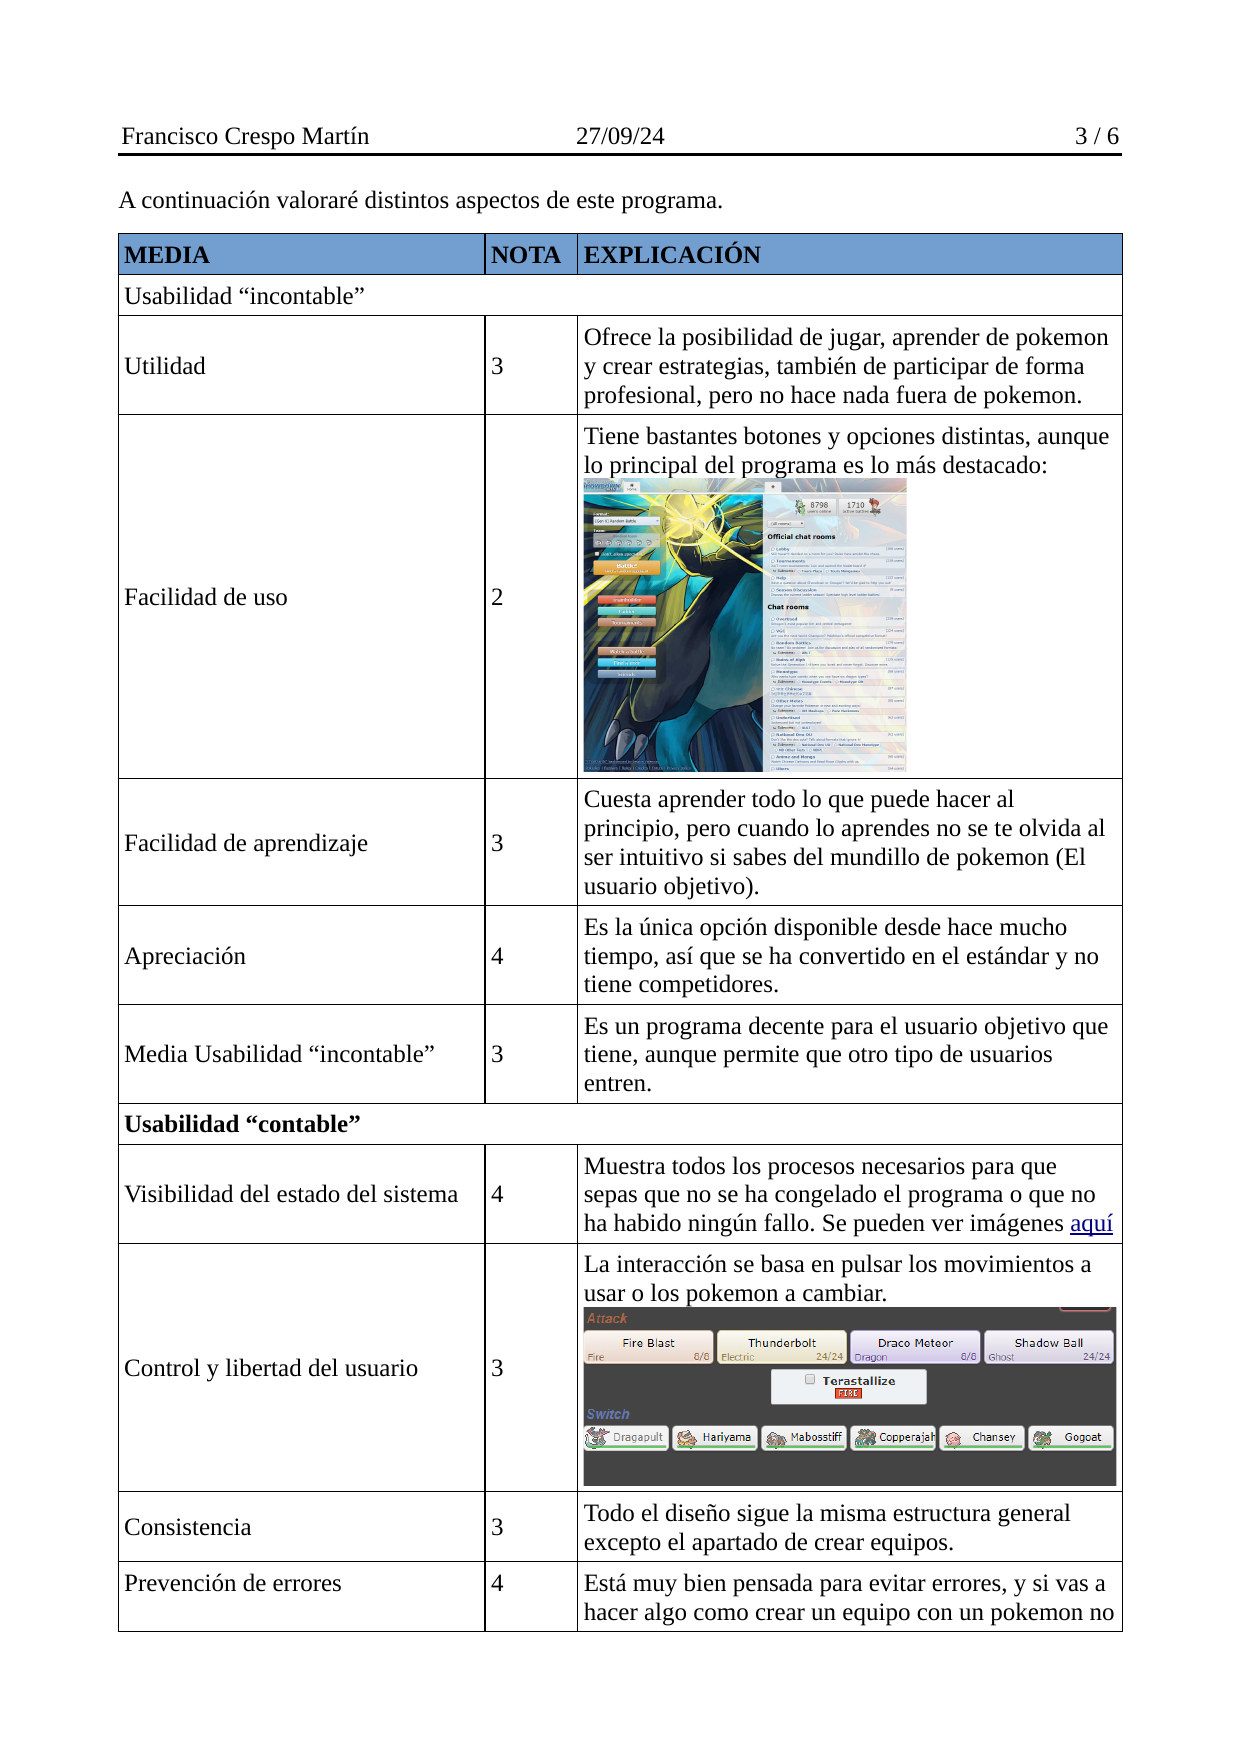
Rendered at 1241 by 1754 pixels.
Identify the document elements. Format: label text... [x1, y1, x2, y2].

table_cell Está muy bien pensada para evitar errores, y si vas a hacer algo como crear un equipo con un pokemon no [578, 1562, 1122, 1631]
table_cell Todo el diseño sigue la misma estructura general excepto el apartado de crear equipos. [578, 1492, 1122, 1561]
table_cell Media Usabilidad “incontable” [119, 1005, 484, 1103]
table_cell 3 [486, 316, 577, 414]
table_cell 4 [486, 906, 577, 1004]
table_cell Ofrece la posibilidad de jugar, aprender de pokemon y crear estrategias, también de participar de forma profesional, pero no hace nada fuera de pokemon. [578, 316, 1122, 414]
table_cell Es un programa decente para el usuario objetivo que tiene, aunque permite que otro tipo de usuarios entren. [578, 1005, 1122, 1103]
picture [583, 1307, 1117, 1486]
table_cell 3 [486, 1244, 577, 1491]
table_header NOTA [486, 234, 577, 274]
table_header EXPLICACIÓN [578, 234, 1122, 274]
text A continuación valoraré distintos aspectos de este programa. [118, 185, 1122, 214]
table_header MEDIA [119, 234, 484, 274]
picture [583, 478, 907, 772]
table_cell Facilidad de uso [119, 415, 484, 778]
table_cell 3 [486, 1005, 577, 1103]
table_cell La interacción se basa en pulsar los movimientos a usar o los pokemon a cambiar. [578, 1244, 1122, 1491]
table_cell Usabilidad “incontable” [119, 275, 1122, 315]
table_cell 3 [486, 779, 577, 905]
table_cell Apreciación [119, 906, 484, 1004]
table_cell Control y libertad del usuario [119, 1244, 484, 1491]
table_cell Usabilidad “contable” [119, 1104, 1122, 1144]
table_cell Es la única opción disponible desde hace mucho tiempo, así que se ha convertido en el estándar y no tiene competidores. [578, 906, 1122, 1004]
table_cell 2 [486, 415, 577, 778]
table_cell 4 [486, 1145, 577, 1243]
table_cell Utilidad [119, 316, 484, 414]
table_cell Muestra todos los procesos necesarios para que sepas que no se ha congelado el programa o que no ha habido ningún fallo. Se pueden ver imágenes aquí [578, 1145, 1122, 1243]
picture [681, 764, 691, 772]
table_cell Facilidad de aprendizaje [119, 779, 484, 905]
table_cell Cuesta aprender todo lo que puede hacer al principio, pero cuando lo aprendes no se te olvida al ser intuitivo si sabes del mundillo de pokemon (El usuario objetivo). [578, 779, 1122, 905]
table_cell Prevención de errores [119, 1562, 484, 1631]
table_cell Visibilidad del estado del sistema [119, 1145, 484, 1243]
table_cell 3 [486, 1492, 577, 1561]
table_cell Consistencia [119, 1492, 484, 1561]
table_cell Tiene bastantes botones y opciones distintas, aunque lo principal del programa es lo más destacado: [578, 415, 1122, 778]
table_cell 4 [486, 1562, 577, 1631]
